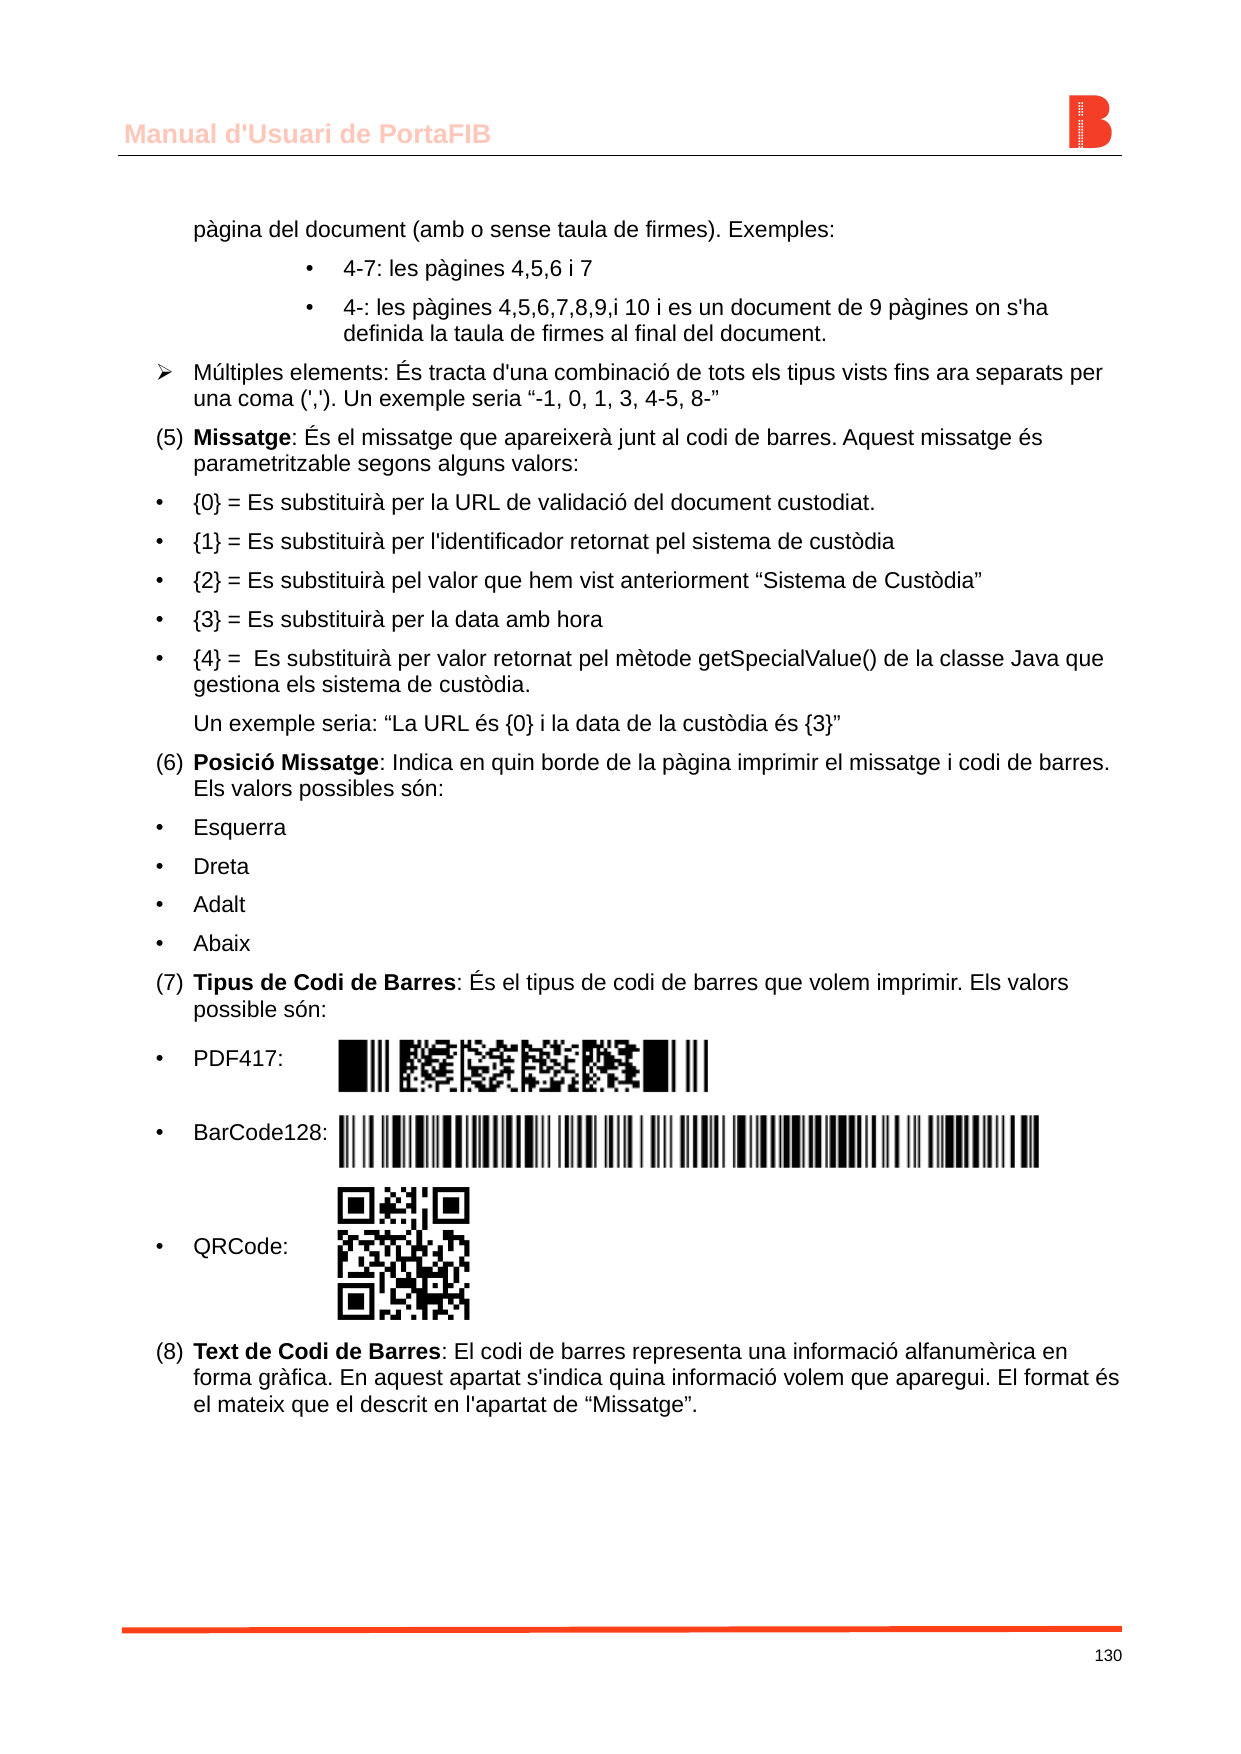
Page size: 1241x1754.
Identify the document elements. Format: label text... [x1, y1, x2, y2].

list {1} = Es substituirà per l'identificador retornat pel sistema de custòdia [156, 528, 1122, 554]
list Esquerra [156, 814, 1122, 840]
list [473, 1184, 1122, 1325]
list [1043, 1110, 1122, 1171]
picture [334, 1110, 1043, 1172]
list pàgina del document (amb o sense taula de firmes). Exemples: [156, 216, 1122, 242]
list Dreta [156, 853, 1122, 879]
list Tipus de Codi de Barres: És el tipus de codi de barres que volem imprimir. Els valors possible són: [156, 969, 1122, 1022]
list Adalt [156, 891, 1122, 918]
list {2} = Es substituirà pel valor que hem vist anteriorment “Sistema de Custòdia” [156, 567, 1122, 593]
list Missatge: És el missatge que apareixerà junt al codi de barres. Aquest missatge és parametritzable segons alguns valors: [156, 424, 1122, 477]
list QRCode: [156, 1184, 333, 1325]
list {4} = Es substituirà per valor retornat pel mètode getSpecialValue() de la classe Java que gestiona els sistema de custòdia. [156, 644, 1122, 697]
list Abaix [156, 930, 1122, 957]
list Un exemple seria: “La URL és {0} i la data de la custòdia és {3}” [156, 710, 1122, 736]
list {3} = Es substituirà per la data amb hora [156, 606, 1122, 632]
list PDF417: [156, 1034, 334, 1098]
list 4-7: les pàgines 4,5,6 i 7 [306, 254, 1122, 281]
list Text de Codi de Barres: El codi de barres representa una informació alfanumèrica en forma gràfica. En aquest apartat s'indica quina informació volem que aparegui. El format és el mateix que el descrit en l'apartat de “Missatge”. [156, 1338, 1122, 1417]
list BarCode128: [156, 1110, 334, 1171]
picture [334, 1034, 715, 1098]
list Múltiples elements: És tracta d'una combinació de tots els tipus vists fins ara separats per una coma (','). Un exemple seria “-1, 0, 1, 3, 4-5, 8-” [156, 359, 1122, 411]
list Posició Missatge: Indica en quin borde de la pàgina imprimir el missatge i codi de barres. Els valors possibles són: [156, 748, 1122, 801]
list {0} = Es substituirà per la URL de validació del document custodiat. [156, 489, 1122, 515]
list 4-: les pàgines 4,5,6,7,8,9,i 10 i es un document de 9 pàgines on s'ha definida la taula de firmes al final del document. [306, 293, 1122, 346]
picture [1063, 94, 1117, 150]
picture [333, 1183, 473, 1326]
list [715, 1034, 1122, 1098]
